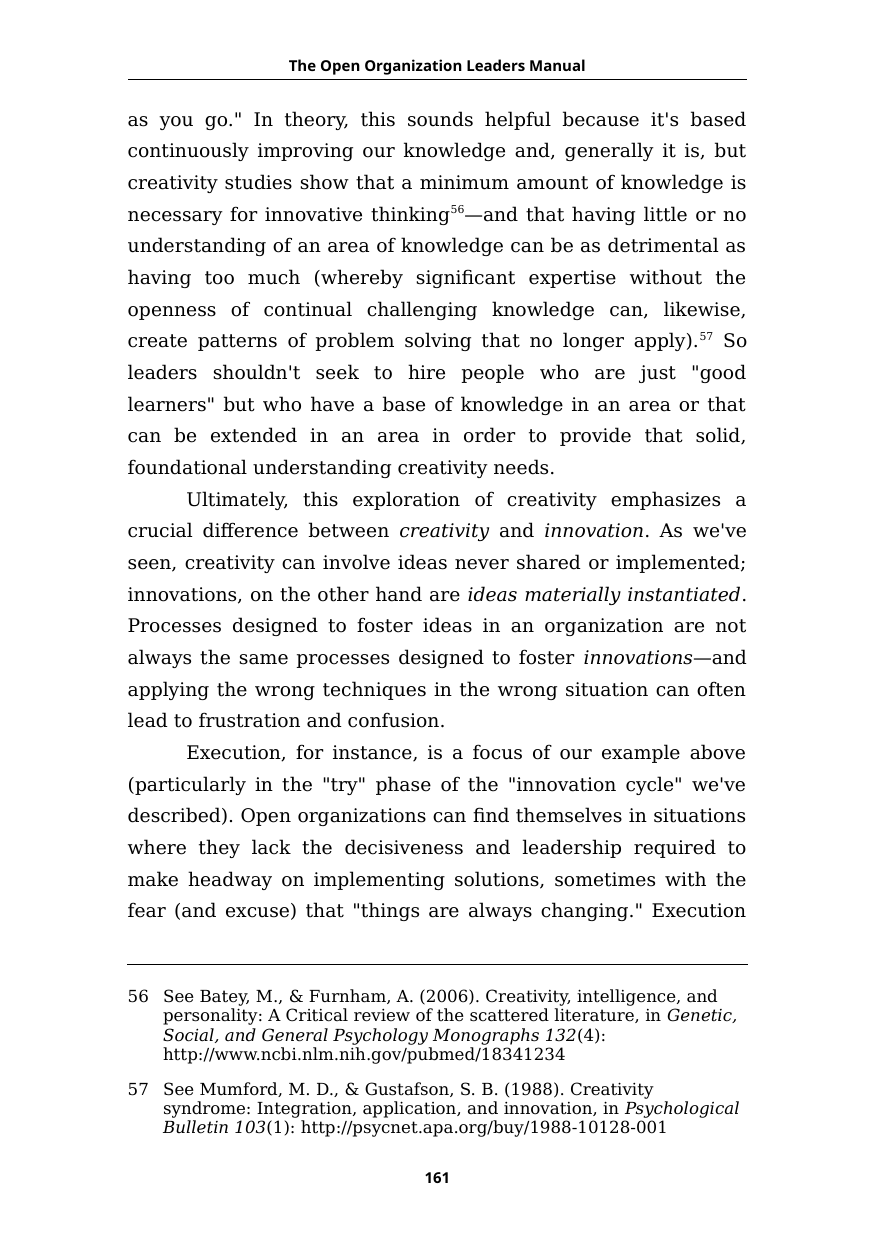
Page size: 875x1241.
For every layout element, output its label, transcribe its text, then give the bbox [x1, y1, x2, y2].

text Ultimately, this exploration of creativity emphasizes a crucial difference between creativity and innovation. As we've seen, creativity can involve ideas never shared or implemented; innovations, on the other hand are ideas materially instantiated. Processes designed to foster ideas in an organization are not always the same processes designed to foster innovations—and applying the wrong techniques in the wrong situation can often lead to frustration and confusion. [127, 489, 747, 732]
text See Mumford, M. D., & Gustafson, S. B. (1988). Creativity syndrome: Integration, application, and innovation, in Psychological Bulletin 103(1): http://psycnet.apa.org/buy/1988-10128-001 [127, 1079, 747, 1138]
text as you go." In theory, this sounds helpful because it's based continuously improving our knowledge and, generally it is, but creativity studies show that a minimum amount of knowledge is necessary for innovative thinking—and that having little or no understanding of an area of knowledge can be as detrimental as having too much (whereby significant expertise without the openness of continual challenging knowledge can, likewise, create patterns of problem solving that no longer apply). So leaders shouldn't seek to hire people who are just "good learners" but who have a base of knowledge in an area or that can be extended in an area in order to provide that solid, foundational understanding creativity needs. [127, 109, 747, 479]
text Execution, for instance, is a focus of our example above (particularly in the "try" phase of the "innovation cycle" we've described). Open organizations can find themselves in situations where they lack the decisiveness and leadership required to make headway on implementing solutions, sometimes with the fear (and excuse) that "things are always changing." Execution [127, 742, 747, 922]
text See Batey, M., & Furnham, A. (2006). Creativity, intelligence, and personality: A Critical review of the scattered literature, in Genetic, Social, and General Psychology Monographs 132(4): http://www.ncbi.nlm.nih.gov/pubmed/18341234 [127, 987, 747, 1064]
